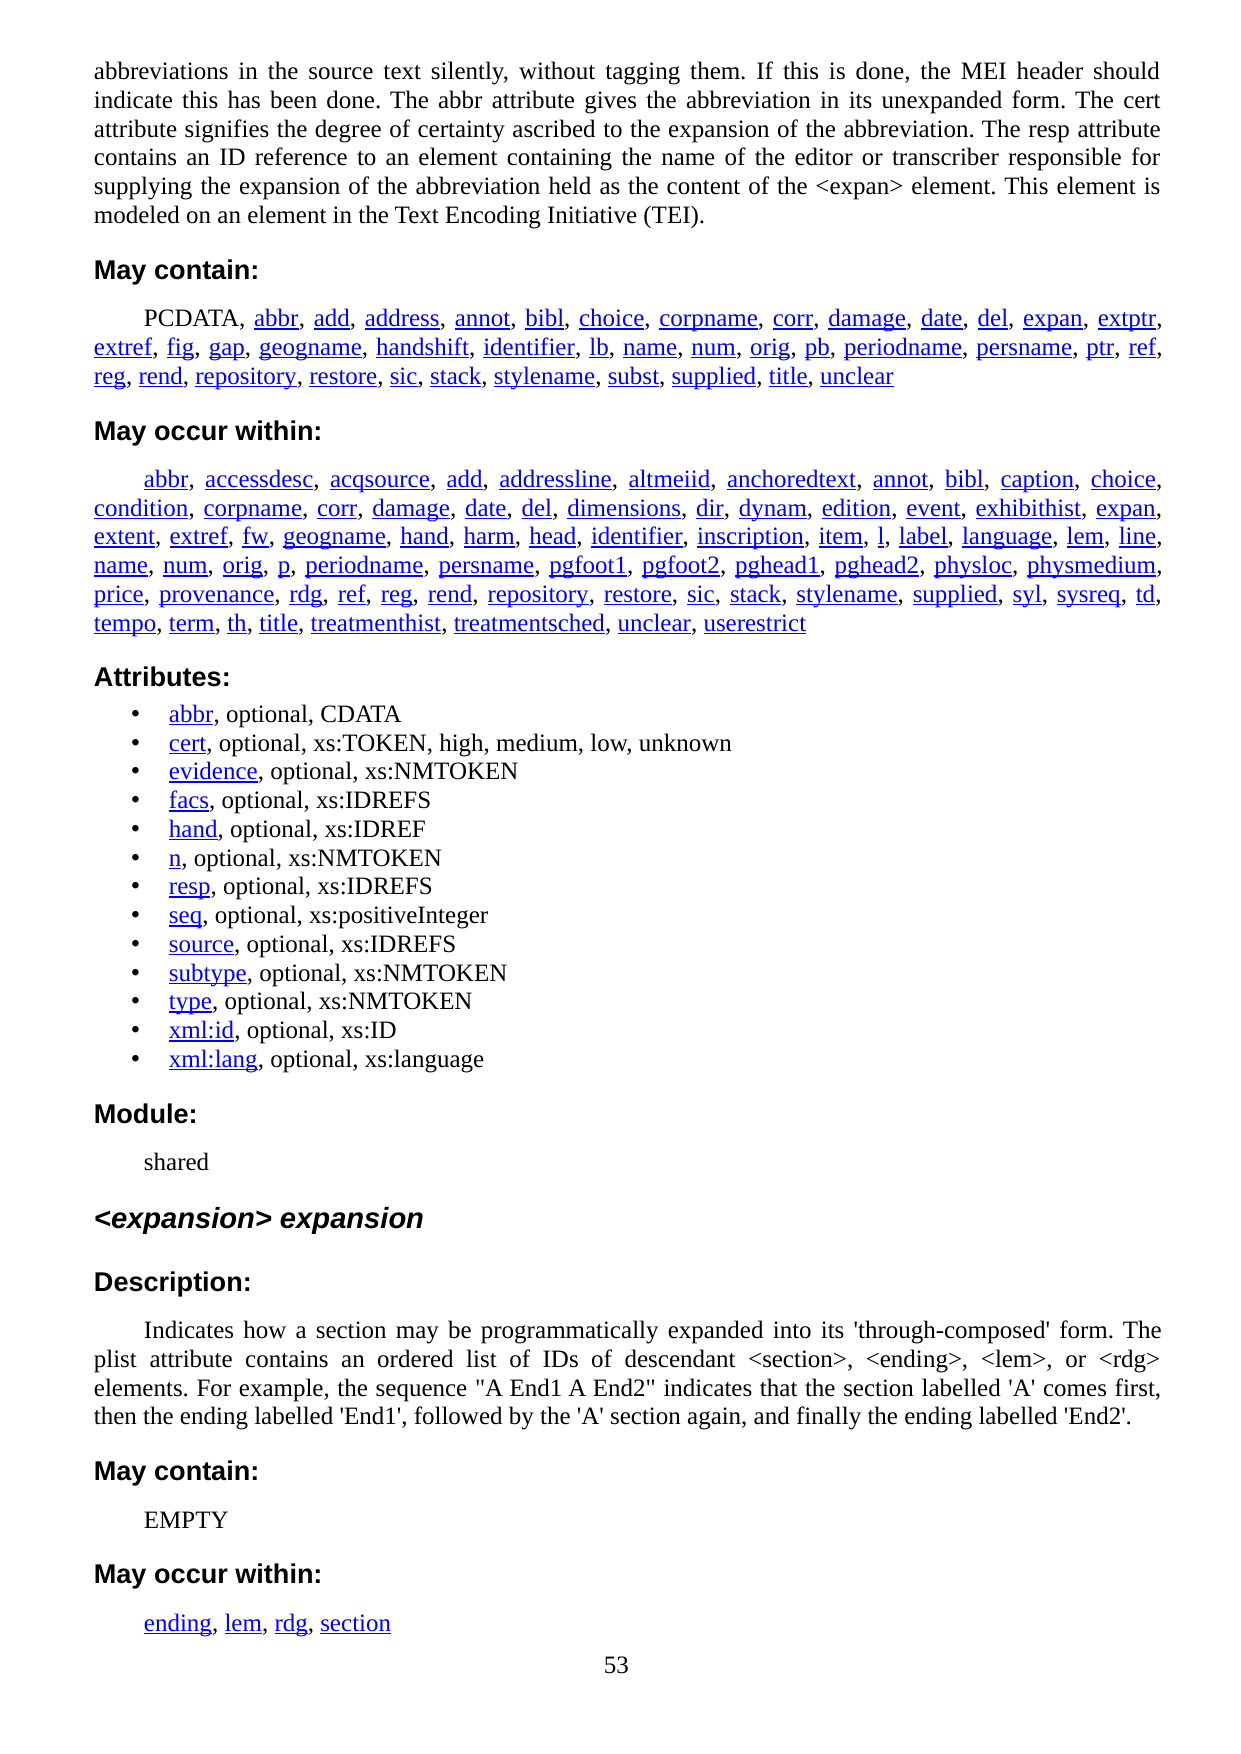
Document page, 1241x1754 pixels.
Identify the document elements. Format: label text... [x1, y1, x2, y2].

text abbr, accessdesc, acqsource, add, addressline, altmeiid, anchoredtext, annot, bibl, caption, choice, condition, corpname, corr, damage, date, del, dimensions, dir, dynam, edition, event, exhibithist, expan, extent, extref, fw, geogname, hand, harm, head, identifier, inscription, item, l, label, language, lem, line, name, num, orig, p, periodname, persname, pgfoot1, pgfoot2, pghead1, pghead2, physloc, physmedium, price, provenance, rdg, ref, reg, rend, repository, restore, sic, stack, stylename, supplied, syl, sysreq, td, tempo, term, th, title, treatmenthist, treatmentsched, unclear, userestrict [94, 464, 1162, 636]
list type, optional, xs:NMTOKEN [131, 986, 1162, 1015]
subtitle <expansion> expansion [94, 1201, 1162, 1234]
list evidence, optional, xs:NMTOKEN [131, 756, 1162, 785]
subtitle May occur within: [94, 414, 1162, 446]
subtitle May contain: [94, 1455, 1162, 1486]
text Indicates how a section may be programmatically expanded into its 'through-composed' form. The plist attribute contains an ordered list of IDs of descendant <section>, <ending>, <lem>, or <rdg> elements. For example, the sequence "A End1 A End2" indicates that the section labelled 'A' comes first, then the ending labelled 'End1', followed by the 'A' section again, and finally the ending labelled 'End2'. [94, 1315, 1162, 1430]
list abbr, optional, CDATA [131, 699, 1162, 728]
list source, optional, xs:IDREFS [131, 929, 1162, 958]
text shared [94, 1147, 1162, 1176]
subtitle May occur within: [94, 1558, 1162, 1590]
subtitle May contain: [94, 254, 1162, 285]
subtitle Attributes: [94, 661, 1162, 693]
text EMPTY [94, 1505, 1162, 1533]
text abbreviations in the source text silently, without tagging them. If this is done, the MEI header should indicate this has been done. The abbr attribute gives the abbreviation in its unexpanded form. The cert attribute signifies the degree of certainty ascribed to the expansion of the abbreviation. The resp attribute contains an ID reference to an element containing the name of the editor or transcriber responsible for supplying the expansion of the abbreviation held as the content of the <expan> element. This element is modeled on an element in the Text Encoding Initiative (TEI). [94, 56, 1162, 229]
list xml:id, optional, xs:ID [131, 1015, 1162, 1044]
list resp, optional, xs:IDREFS [131, 871, 1162, 900]
list subtype, optional, xs:NMTOKEN [131, 958, 1162, 986]
list facs, optional, xs:IDREFS [131, 785, 1162, 814]
list hand, optional, xs:IDREF [131, 814, 1162, 843]
list seq, optional, xs:positiveInteger [131, 900, 1162, 929]
list xml:lang, optional, xs:language [131, 1044, 1162, 1073]
subtitle Module: [94, 1098, 1162, 1129]
text ending, lem, rdg, section [94, 1608, 1162, 1637]
text PCDATA, abbr, add, address, annot, bibl, choice, corpname, corr, damage, date, del, expan, extptr, extref, fig, gap, geogname, handshift, identifier, lb, name, num, orig, pb, periodname, persname, ptr, ref, reg, rend, repository, restore, sic, stack, stylename, subst, supplied, title, unclear [94, 303, 1162, 389]
list cert, optional, xs:TOKEN, high, medium, low, unknown [131, 728, 1162, 756]
list n, optional, xs:NMTOKEN [131, 843, 1162, 871]
subtitle Description: [94, 1266, 1162, 1297]
